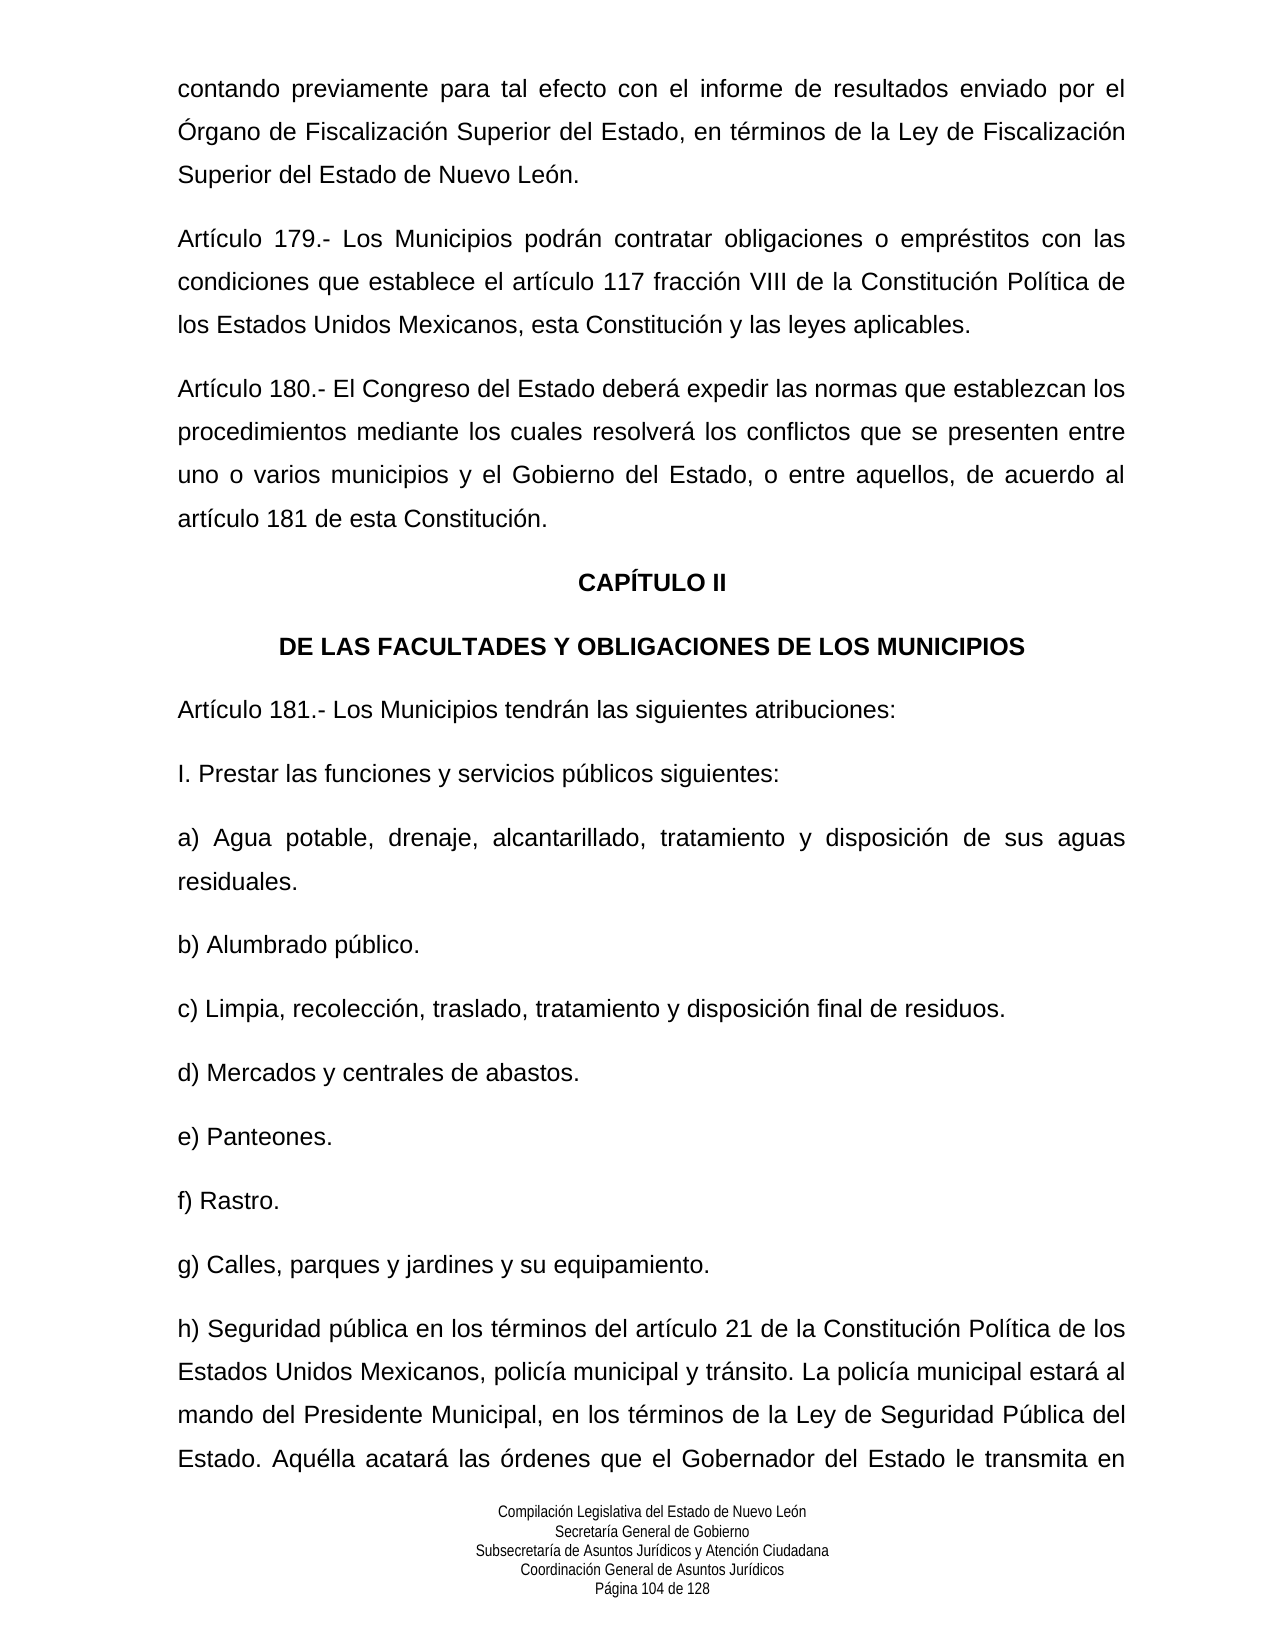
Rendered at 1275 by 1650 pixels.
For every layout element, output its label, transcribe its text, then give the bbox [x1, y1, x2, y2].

text Artículo 181.- Los Municipios tendrán las siguientes atribuciones: [177, 696, 1127, 724]
text h) Seguridad pública en los términos del artículo 21 de la Constitución Política de los Estados Unidos Mexicanos, policía municipal y tránsito. La policía municipal estará al mando del Presidente Municipal, en los términos de la Ley de Seguridad Pública del Estado. Aquélla acatará las órdenes que el Gobernador del Estado le transmita en [177, 1314, 1127, 1472]
text a) Agua potable, drenaje, alcantarillado, tratamiento y disposición de sus aguas residuales. [177, 823, 1127, 895]
text Artículo 180.- El Congreso del Estado deberá expedir las normas que establezcan los procedimientos mediante los cuales resolverá los conflictos que se presenten entre uno o varios municipios y el Gobierno del Estado, o entre aquellos, de acuerdo al artículo 181 de esta Constitución. [177, 374, 1127, 532]
text I. Prestar las funciones y servicios públicos siguientes: [177, 759, 1127, 788]
text c) Limpia, recolección, traslado, tratamiento y disposición final de residuos. [177, 994, 1127, 1023]
text CAPÍTULO II [177, 568, 1127, 596]
text g) Calles, parques y jardines y su equipamiento. [177, 1250, 1127, 1279]
text d) Mercados y centrales de abastos. [177, 1058, 1127, 1087]
text DE LAS FACULTADES Y OBLIGACIONES DE LOS MUNICIPIOS [177, 632, 1127, 660]
text e) Panteones. [177, 1122, 1127, 1151]
text Artículo 179.- Los Municipios podrán contratar obligaciones o empréstitos con las condiciones que establece el artículo 117 fracción VIII de la Constitución Política de los Estados Unidos Mexicanos, esta Constitución y las leyes aplicables. [177, 224, 1127, 339]
text contando previamente para tal efecto con el informe de resultados enviado por el Órgano de Fiscalización Superior del Estado, en términos de la Ley de Fiscalización Superior del Estado de Nuevo León. [177, 74, 1127, 189]
text b) Alumbrado público. [177, 931, 1127, 959]
text f) Rastro. [177, 1186, 1127, 1215]
